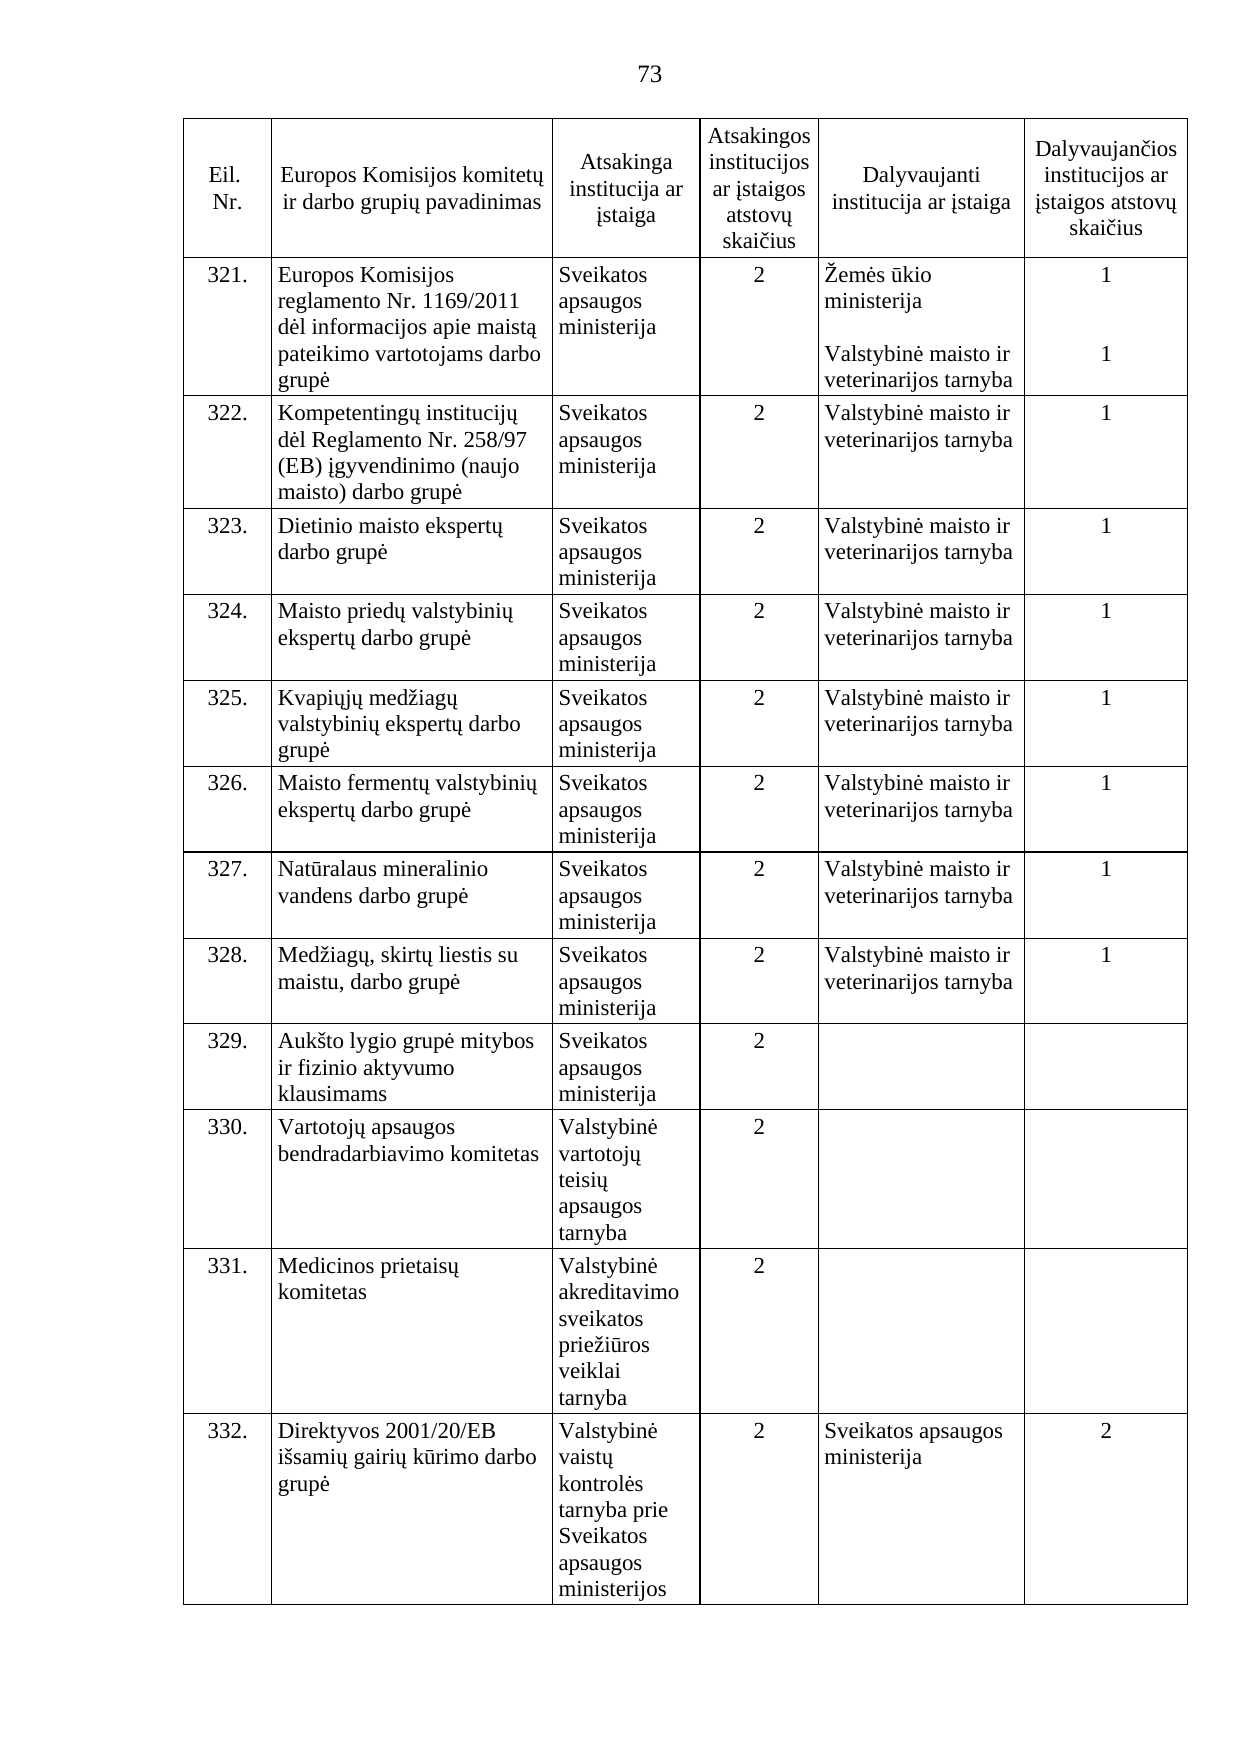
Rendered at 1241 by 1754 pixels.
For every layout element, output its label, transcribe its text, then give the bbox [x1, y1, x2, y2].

table_header Dalyvaujančios institucijos ar įstaigos atstovų skaičius [1025, 119, 1187, 257]
table_cell 2 [701, 1024, 818, 1109]
table_cell 1 [1025, 681, 1187, 766]
table_cell 330. [184, 1110, 271, 1248]
table_cell 2 [701, 853, 818, 937]
table_cell 1 [1025, 595, 1187, 679]
table_cell Sveikatos apsaugos ministerija [553, 939, 699, 1023]
table_cell 321. [184, 258, 271, 395]
table_cell 2 [701, 1110, 818, 1248]
table_cell 1 [1025, 509, 1187, 594]
table_cell [1025, 1024, 1187, 1109]
table_header Dalyvaujanti institucija ar įstaiga [819, 119, 1024, 257]
table_cell Medicinos prietaisų komitetas [272, 1249, 552, 1413]
table_cell 2 [1025, 1414, 1187, 1604]
table_cell [1025, 1249, 1187, 1413]
table_cell 2 [701, 681, 818, 766]
table_cell 1 [1025, 396, 1187, 508]
table_cell [819, 1024, 1024, 1109]
table_cell 325. [184, 681, 271, 766]
table_cell 328. [184, 939, 271, 1023]
table_cell Valstybinė maisto ir veterinarijos tarnyba [819, 681, 1024, 766]
table_cell Sveikatos apsaugos ministerija [819, 1414, 1024, 1604]
table_cell Direktyvos 2001/20/EB išsamių gairių kūrimo darbo grupė [272, 1414, 552, 1604]
table_cell 326. [184, 767, 271, 851]
table_cell Valstybinė vartotojų teisių apsaugos tarnyba [553, 1110, 699, 1248]
table_cell 2 [701, 595, 818, 679]
table_header Atsakinga institucija ar įstaiga [553, 119, 699, 257]
table_cell 1 1 [1025, 258, 1187, 395]
table_cell Valstybinė maisto ir veterinarijos tarnyba [819, 509, 1024, 594]
table_cell 331. [184, 1249, 271, 1413]
table_cell 1 [1025, 767, 1187, 851]
table_cell 2 [701, 1414, 818, 1604]
table_cell Sveikatos apsaugos ministerija [553, 853, 699, 937]
table_cell 332. [184, 1414, 271, 1604]
table_cell [819, 1249, 1024, 1413]
table_cell 2 [701, 396, 818, 508]
table_cell 324. [184, 595, 271, 679]
table_cell 2 [701, 1249, 818, 1413]
table_cell 322. [184, 396, 271, 508]
table_cell Sveikatos apsaugos ministerija [553, 258, 699, 395]
table_cell Vartotojų apsaugos bendradarbiavimo komitetas [272, 1110, 552, 1248]
table_cell Sveikatos apsaugos ministerija [553, 595, 699, 679]
table_cell Sveikatos apsaugos ministerija [553, 509, 699, 594]
table_cell Valstybinė maisto ir veterinarijos tarnyba [819, 396, 1024, 508]
table_header Eil. Nr. [184, 119, 271, 257]
table_header Atsakingos institucijos ar įstaigos atstovų skaičius [701, 119, 818, 257]
table_cell Medžiagų, skirtų liestis su maistu, darbo grupė [272, 939, 552, 1023]
table_cell Sveikatos apsaugos ministerija [553, 681, 699, 766]
table_cell 2 [701, 509, 818, 594]
table_cell Natūralaus mineralinio vandens darbo grupė [272, 853, 552, 937]
table_cell Valstybinė maisto ir veterinarijos tarnyba [819, 939, 1024, 1023]
table_cell Dietinio maisto ekspertų darbo grupė [272, 509, 552, 594]
table_cell Žemės ūkio ministerija Valstybinė maisto ir veterinarijos tarnyba [819, 258, 1024, 395]
table_cell 1 [1025, 853, 1187, 937]
table_cell Valstybinė maisto ir veterinarijos tarnyba [819, 853, 1024, 937]
table_cell 327. [184, 853, 271, 937]
table_header Europos Komisijos komitetų ir darbo grupių pavadinimas [272, 119, 552, 257]
table_cell 323. [184, 509, 271, 594]
table_cell [819, 1110, 1024, 1248]
table_cell Kompetentingų institucijų dėl Reglamento Nr. 258/97 (EB) įgyvendinimo (naujo maisto) darbo grupė [272, 396, 552, 508]
table_cell Europos Komisijos reglamento Nr. 1169/2011 dėl informacijos apie maistą pateikimo vartotojams darbo grupė [272, 258, 552, 395]
table_cell Maisto priedų valstybinių ekspertų darbo grupė [272, 595, 552, 679]
table_cell Valstybinė akreditavimo sveikatos priežiūros veiklai tarnyba [553, 1249, 699, 1413]
table_cell Sveikatos apsaugos ministerija [553, 1024, 699, 1109]
table_cell Aukšto lygio grupė mitybos ir fizinio aktyvumo klausimams [272, 1024, 552, 1109]
table_cell 2 [701, 767, 818, 851]
table_cell 329. [184, 1024, 271, 1109]
table_cell Valstybinė maisto ir veterinarijos tarnyba [819, 767, 1024, 851]
table_cell 1 [1025, 939, 1187, 1023]
table_cell Maisto fermentų valstybinių ekspertų darbo grupė [272, 767, 552, 851]
table_cell Sveikatos apsaugos ministerija [553, 396, 699, 508]
table_cell [1025, 1110, 1187, 1248]
table_cell Kvapiųjų medžiagų valstybinių ekspertų darbo grupė [272, 681, 552, 766]
table_cell 2 [701, 258, 818, 395]
table_cell Sveikatos apsaugos ministerija [553, 767, 699, 851]
table_cell Valstybinė vaistų kontrolės tarnyba prie Sveikatos apsaugos ministerijos [553, 1414, 699, 1604]
table_cell 2 [701, 939, 818, 1023]
table_cell Valstybinė maisto ir veterinarijos tarnyba [819, 595, 1024, 679]
